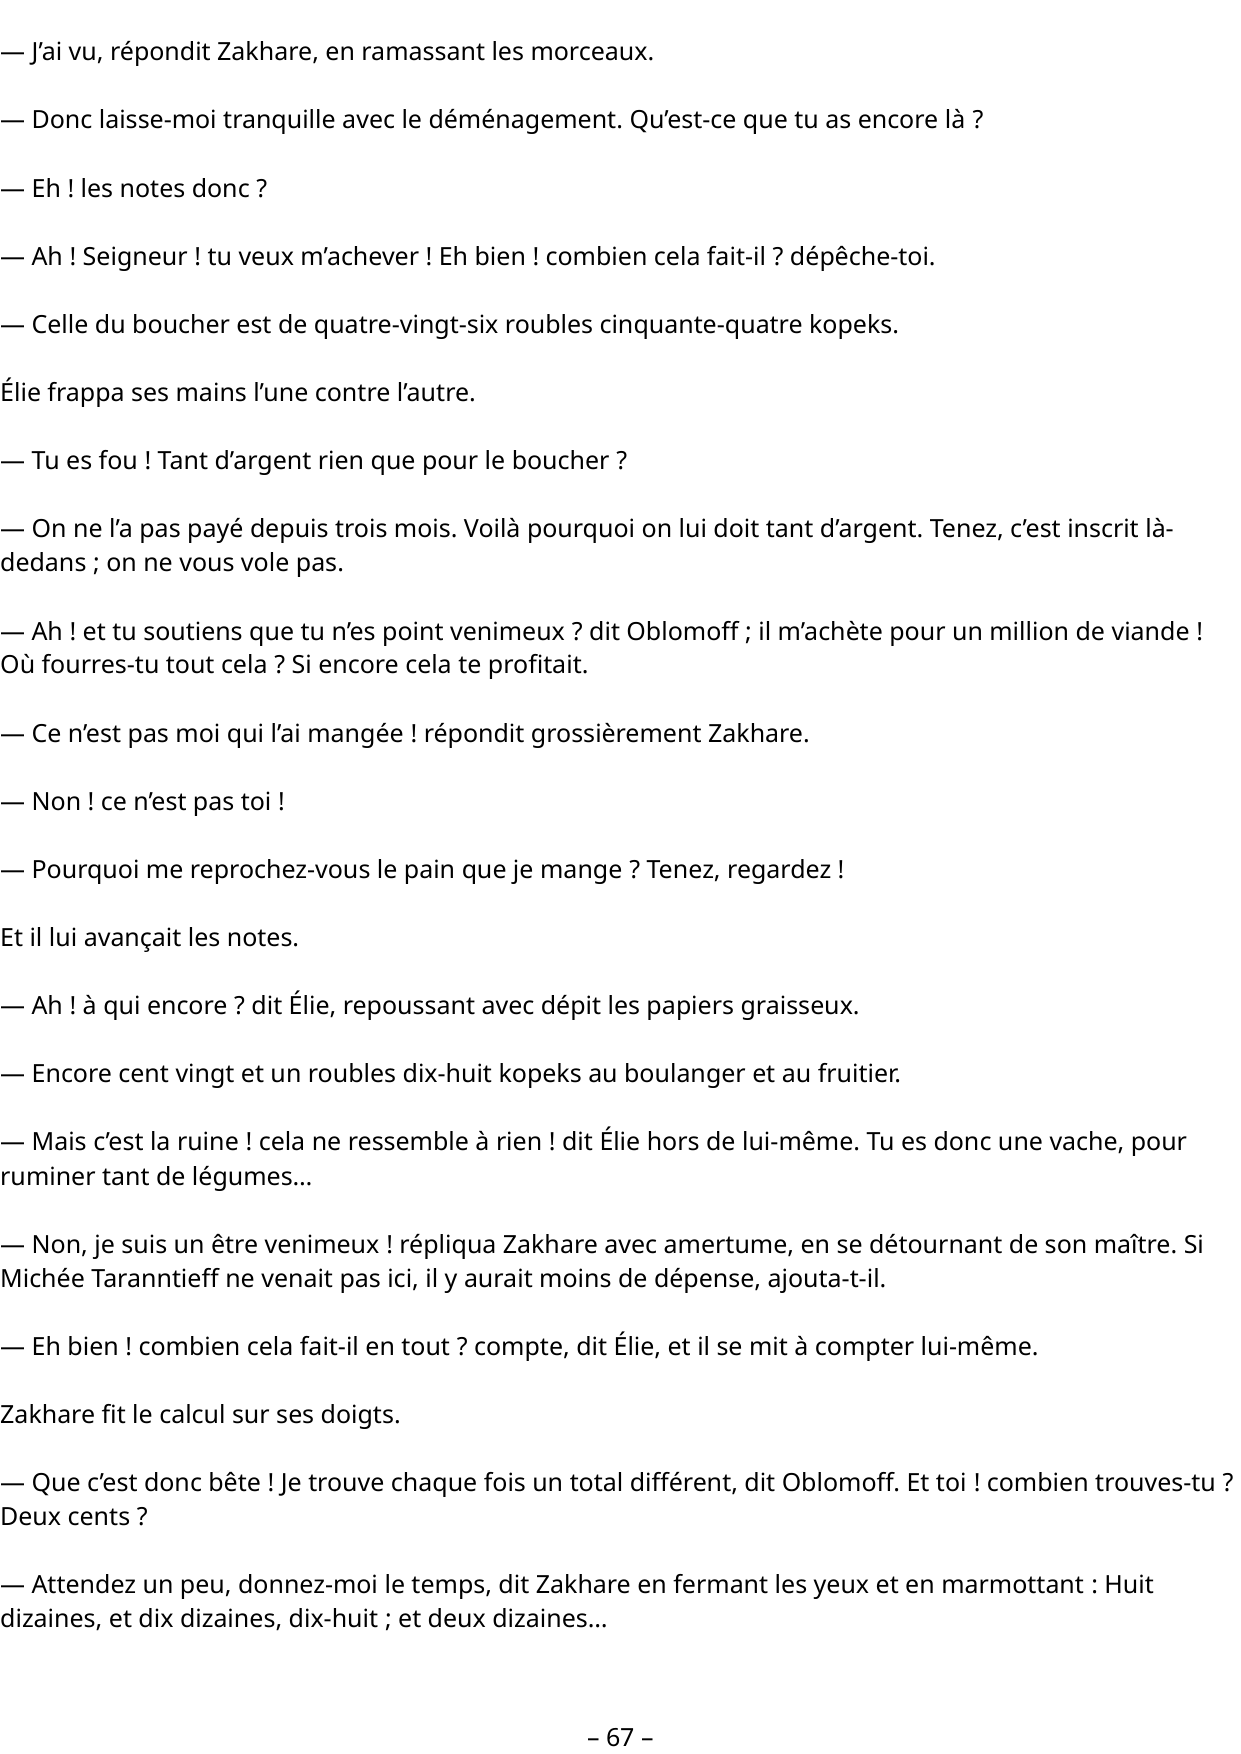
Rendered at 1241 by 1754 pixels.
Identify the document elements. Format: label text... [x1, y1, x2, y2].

text Élie frappa ses mains l’une contre l’autre. [0, 375, 1240, 409]
text — J’ai vu, répondit Zakhare, en ramassant les morceaux. [0, 34, 1240, 68]
text — Pourquoi me reprochez-vous le pain que je mange ? Tenez, regardez ! [0, 852, 1240, 886]
text — Mais c’est la ruine ! cela ne ressemble à rien ! dit Élie hors de lui-même. Tu es donc une vache, pour ruminer tant de légumes… [0, 1124, 1240, 1192]
text — Tu es fou ! Tant d’argent rien que pour le boucher ? [0, 443, 1240, 477]
text — Encore cent vingt et un roubles dix-huit kopeks au boulanger et au fruitier. [0, 1056, 1240, 1090]
text — On ne l’a pas payé depuis trois mois. Voilà pourquoi on lui doit tant d’argent. Tenez, c’est inscrit là-dedans ; on ne vous vole pas. [0, 511, 1240, 579]
text — Donc laisse-moi tranquille avec le déménagement. Qu’est-ce que tu as encore là ? [0, 102, 1240, 136]
text — Celle du boucher est de quatre-vingt-six roubles cinquante-quatre kopeks. [0, 307, 1240, 341]
text — Que c’est donc bête ! Je trouve chaque fois un total différent, dit Oblomoff. Et toi ! combien trouves-tu ? Deux cents ? [0, 1465, 1240, 1533]
text Zakhare fit le calcul sur ses doigts. [0, 1397, 1240, 1431]
text — Attendez un peu, donnez-moi le temps, dit Zakhare en fermant les yeux et en marmottant : Huit dizaines, et dix dizaines, dix-huit ; et deux dizaines… [0, 1567, 1240, 1635]
text — Ah ! et tu soutiens que tu n’es point venimeux ? dit Oblomoff ; il m’achète pour un million de viande ! Où fourres-tu tout cela ? Si encore cela te profitait. [0, 613, 1240, 681]
text — Eh ! les notes donc ? [0, 170, 1240, 204]
text — Eh bien ! combien cela fait-il en tout ? compte, dit Élie, et il se mit à compter lui-même. [0, 1328, 1240, 1362]
text — Ce n’est pas moi qui l’ai mangée ! répondit grossièrement Zakhare. [0, 715, 1240, 749]
text Et il lui avançait les notes. [0, 920, 1240, 954]
text — Non ! ce n’est pas toi ! [0, 783, 1240, 817]
text — Non, je suis un être venimeux ! répliqua Zakhare avec amertume, en se détournant de son maître. Si Michée Taranntieff ne venait pas ici, il y aurait moins de dépense, ajouta-t-il. [0, 1226, 1240, 1294]
text — Ah ! Seigneur ! tu veux m’achever ! Eh bien ! combien cela fait-il ? dépêche-toi. [0, 238, 1240, 272]
text — Ah ! à qui encore ? dit Élie, repoussant avec dépit les papiers graisseux. [0, 988, 1240, 1022]
